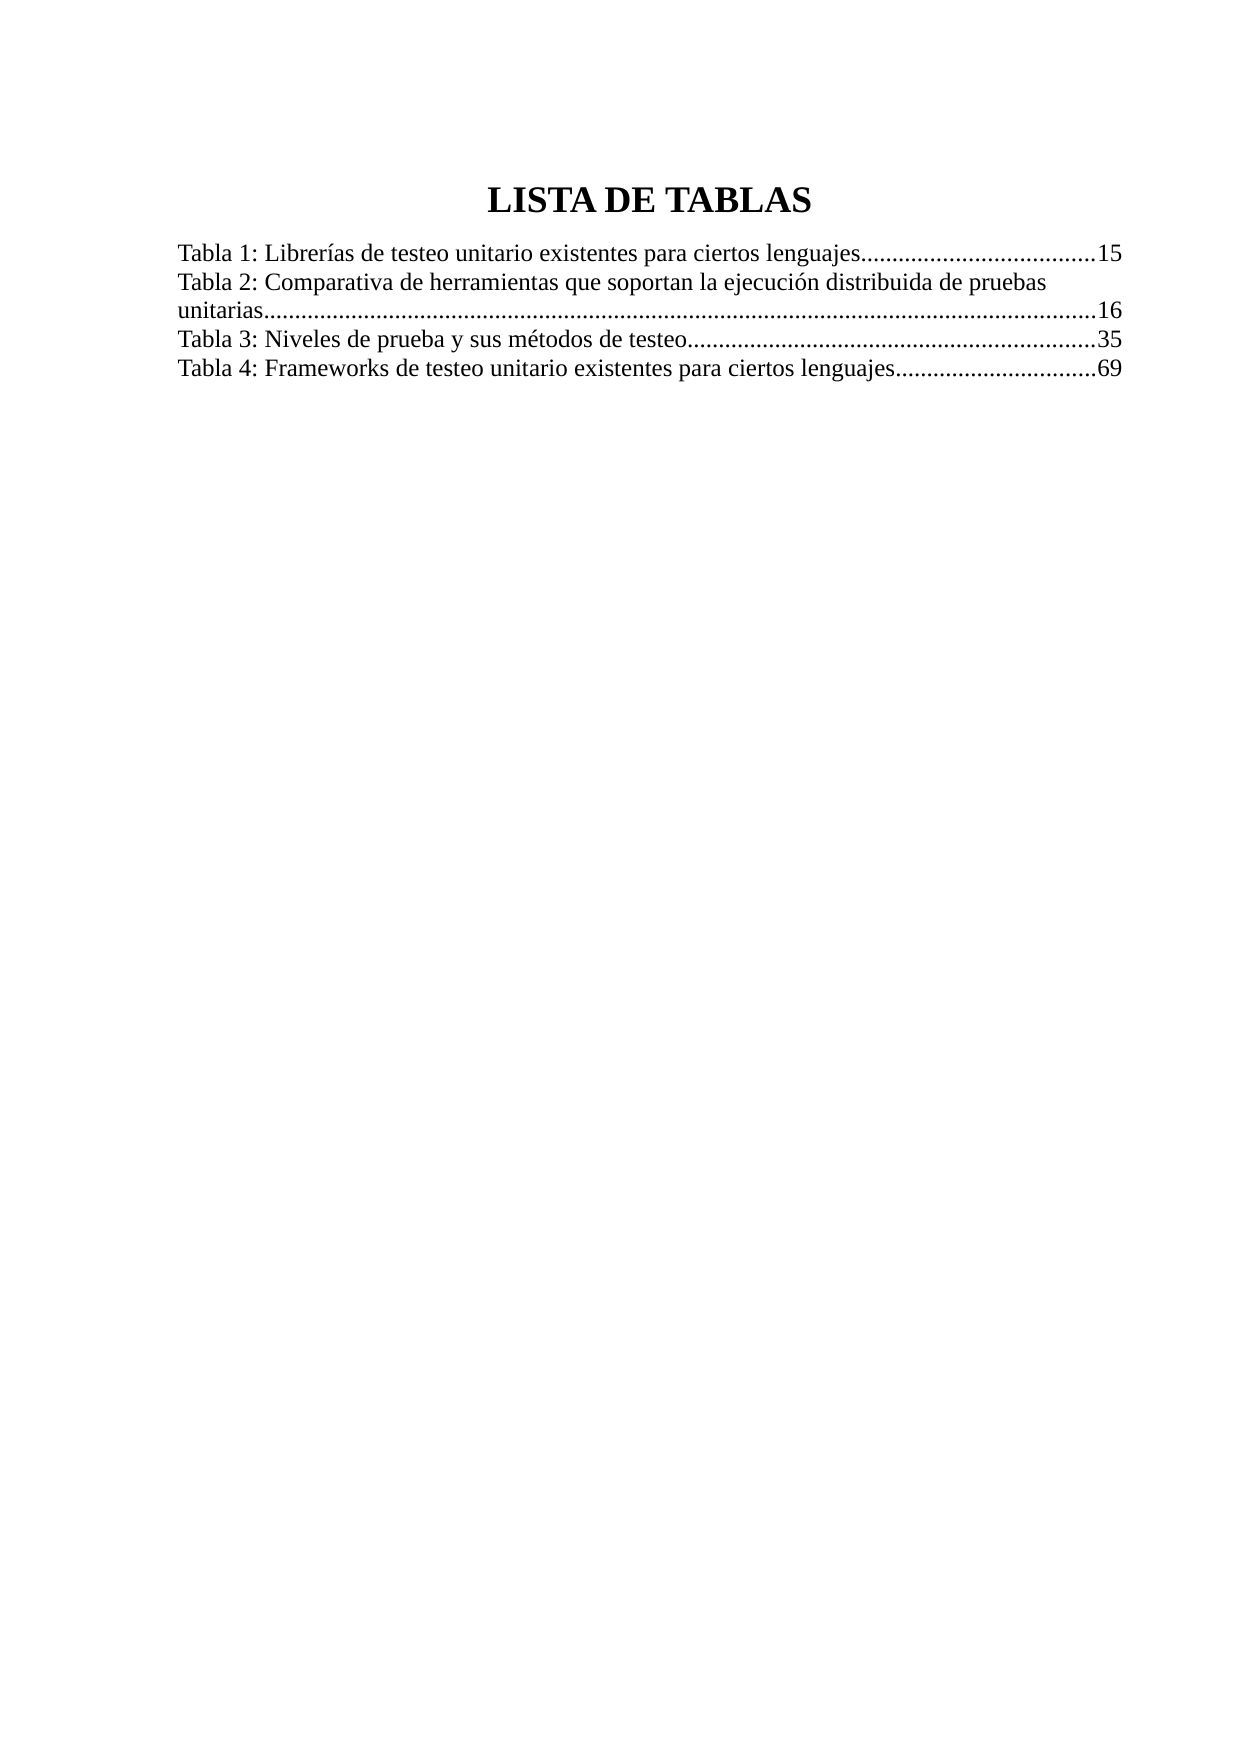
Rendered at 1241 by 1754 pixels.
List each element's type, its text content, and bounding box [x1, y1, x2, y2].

text Lista de Tablas [177, 177, 1122, 220]
text Tabla 1: Librerías de testeo unitario existentes para ciertos lenguajes. 15 [177, 238, 1122, 267]
text Tabla 2: Comparativa de herramientas que soportan la ejecución distribuida de pruebas unitarias. 16 [177, 267, 1122, 324]
text Tabla 3: Niveles de prueba y sus métodos de testeo. 35 [177, 324, 1122, 353]
text Tabla 4: Frameworks de testeo unitario existentes para ciertos lenguajes. 69 [177, 353, 1122, 382]
